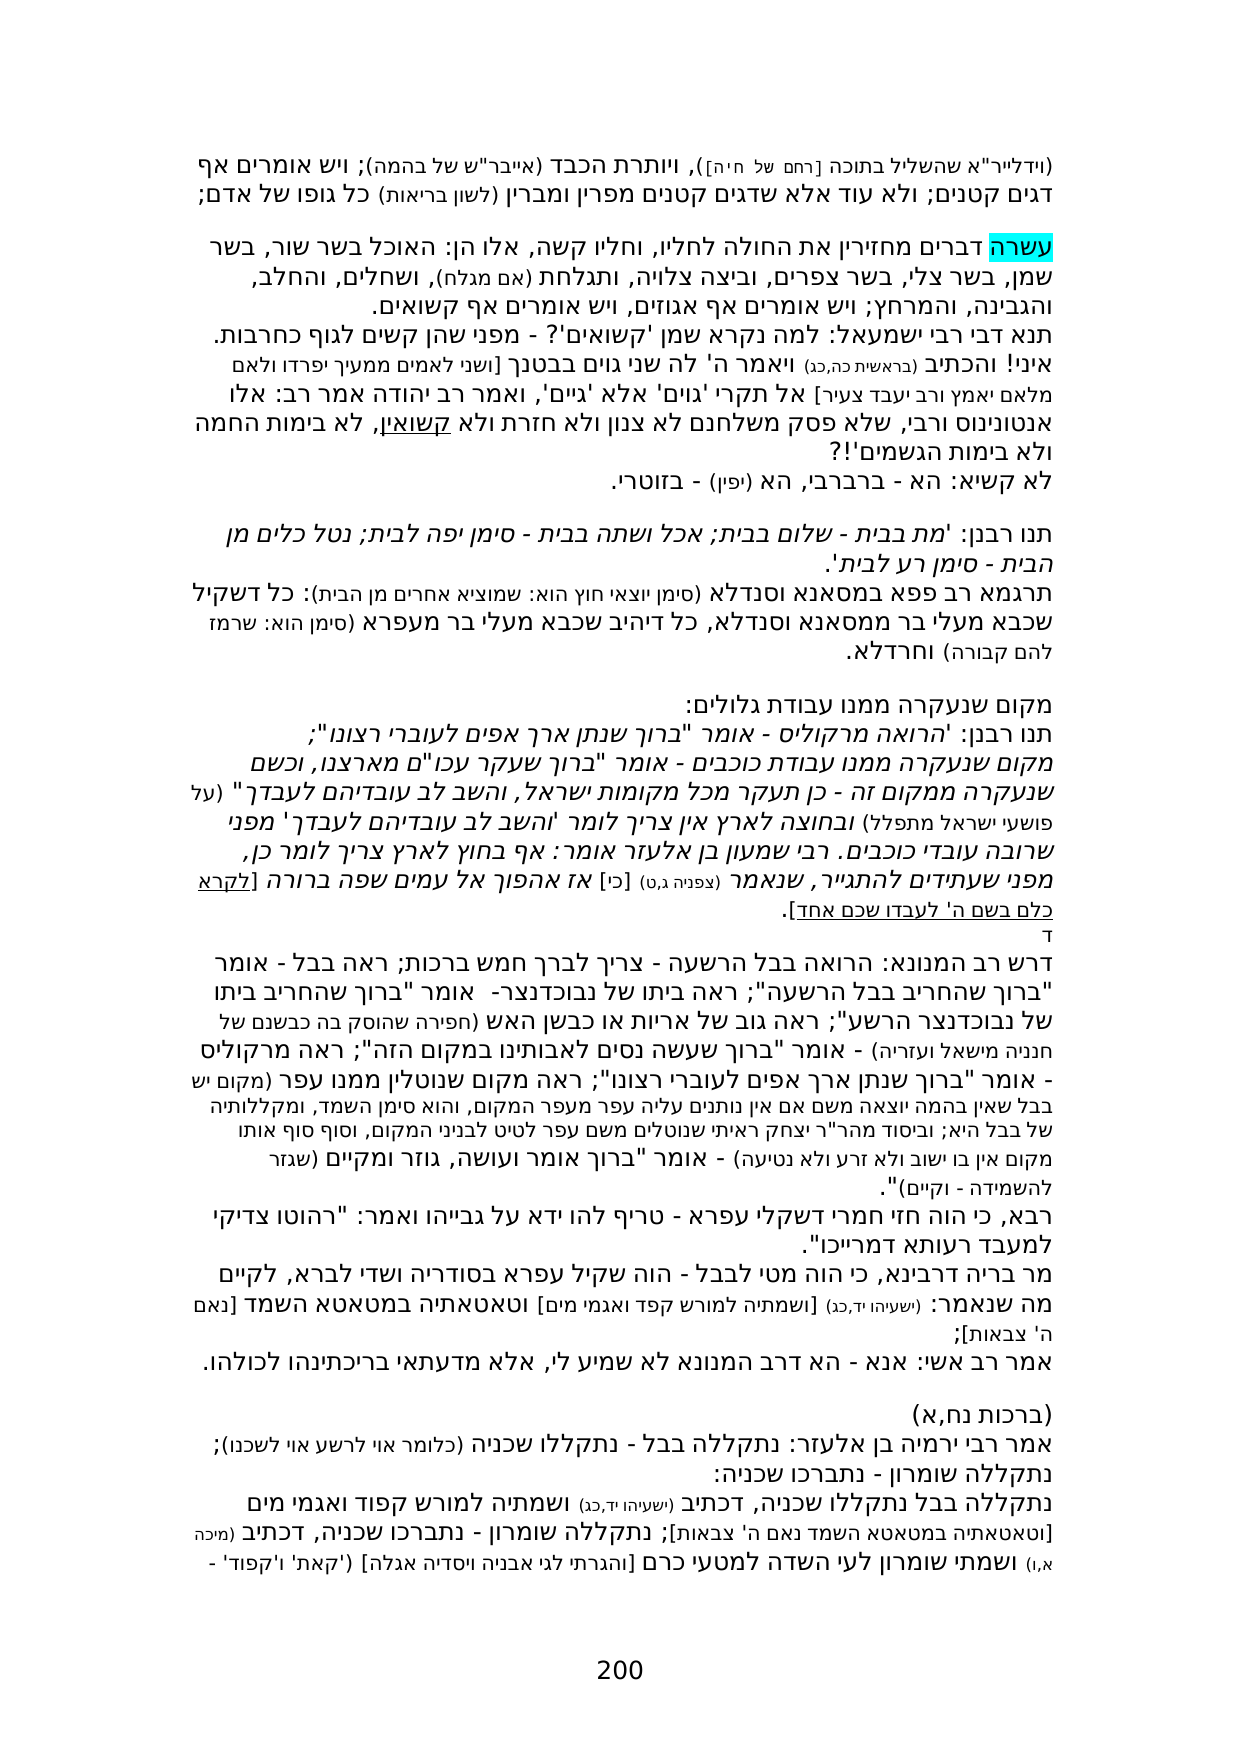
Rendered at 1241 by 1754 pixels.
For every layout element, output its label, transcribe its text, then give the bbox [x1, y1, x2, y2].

text דרש רב המנונא: הרואה בבל הרשעה - צריך לברך חמש ברכות; ראה בבל - אומר "ברוך שהחריב בבל הרשעה"; ראה ביתו של נבוכדנצר- אומר "ברוך שהחריב ביתו של נבוכדנצר הרשע"; ראה גוב של אריות או כבשן האש (חפירה שהוסק בה כבשנם של חנניה מישאל ועזריה) - אומר "ברוך שעשה נסים לאבותינו במקום הזה"; ראה מרקוליס - אומר "ברוך שנתן ארך אפים לעוברי רצונו"; ראה מקום שנוטלין ממנו עפר (מקום יש בבל שאין בהמה יוצאה משם אם אין נותנים עליה עפר מעפר המקום, והוא סימן השמד, ומקללותיה של בבל היא; וביסוד מהר"ר יצחק ראיתי שנוטלים משם עפר לטיט לבניני המקום, וסוף סוף אותו מקום אין בו ישוב ולא זרע ולא נטיעה) - אומר "ברוך אומר ועושה, גוזר ומקיים (שגזר להשמידה - וקיים)". [187, 948, 1053, 1201]
text איני! והכתיב (בראשית כה,כג) ויאמר ה' לה שני גוים בבטנך [ושני לאמים ממעיך יפרדו ולאם מלאם יאמץ ורב יעבד צעיר] אל תקרי 'גוים' אלא 'גיים', ואמר רב יהודה אמר רב: אלו אנטונינוס ורבי, שלא פסק משלחנם לא צנון ולא חזרת ולא קשואין, לא בימות החמה ולא בימות הגשמים'!? [187, 349, 1053, 466]
text (ברכות נח,א) [187, 1401, 1053, 1430]
text רבא, כי הוה חזי חמרי דשקלי עפרא - טריף להו ידא על גבייהו ואמר: "רהוטו צדיקי למעבד רעותא דמרייכו". [187, 1201, 1053, 1260]
text תנו רבנן: 'הרואה מרקוליס - אומר "ברוך שנתן ארך אפים לעוברי רצונו"; [187, 719, 1053, 748]
text נתקללה בבל נתקללו שכניה, דכתיב (ישעיהו יד,כג) ושמתיה למורש קפוד ואגמי מים [וטאטאתיה במטאטא השמד נאם ה' צבאות]; נתקללה שומרון - נתברכו שכניה, דכתיב (מיכה א,ו) ושמתי שומרון לעי השדה למטעי כרם [והגרתי לגי אבניה ויסדיה אגלה] ('קאת' ו'קפוד' [187, 1488, 1053, 1576]
text מר בריה דרבינא, כי הוה מטי לבבל - הוה שקיל עפרא בסודריה ושדי לברא, לקיים מה שנאמר: (ישעיהו יד,כג) [ושמתיה למורש קפד ואגמי מים] וטאטאתיה במטאטא השמד [נאם ה' צבאות]; [187, 1260, 1053, 1347]
text מקום שנעקרה ממנו עבודת כוכבים - אומר "ברוך שעקר עכו"ם מארצנו, וכשם שנעקרה ממקום זה - כן תעקר מכל מקומות ישראל, והשב לב עובדיהם לעבדך" (על פושעי ישראל מתפלל) ובחוצה לארץ אין צריך לומר 'והשב לב עובדיהם לעבדך' מפני שרובה עובדי כוכבים. רבי שמעון בן אלעזר אומר: אף בחוץ לארץ צריך לומר כן, מפני שעתידים להתגייר, שנאמר (צפניה ג,ט) [כי] אז אהפוך אל עמים שפה ברורה [לקרא כלם בשם ה' לעבדו שכם אחד]. [187, 748, 1053, 923]
text תנא דבי רבי ישמעאל: למה נקרא שמן 'קשואים'? - מפני שהן קשים לגוף כחרבות. [187, 320, 1053, 349]
text תרגמא רב פפא במסאנא וסנדלא (סימן יוצאי חוץ הוא: שמוציא אחרים מן הבית): כל דשקיל שכבא מעלי בר ממסאנא וסנדלא, כל דיהיב שכבא מעלי בר מעפרא (סימן הוא: שרמז להם קבורה) וחרדלא. [187, 578, 1053, 666]
text ד [187, 923, 1053, 948]
text אמר רבי ירמיה בן אלעזר: נתקללה בבל - נתקללו שכניה (כלומר אוי לרשע אוי לשכנו); נתקללה שומרון - נתברכו שכניה: [187, 1430, 1053, 1488]
text מקום שנעקרה ממנו עבודת גלולים: [187, 690, 1053, 719]
text עשרה דברים מחזירין את החולה לחליו, וחליו קשה, אלו הן: האוכל בשר שור, בשר שמן, בשר צלי, בשר צפרים, וביצה צלויה, ותגלחת (אם מגלח), ושחלים, והחלב, והגבינה, והמרחץ; ויש אומרים אף אגוזים, ויש אומרים אף קשואים. [187, 233, 1053, 320]
text תנו רבנן: 'מת בבית - שלום בבית; אכל ושתה בבית - סימן יפה לבית; נטל כלים מן הבית - סימן רע לבית'. [187, 520, 1053, 578]
text לא קשיא: הא - ברברבי, הא (יפין) - בזוטרי. [187, 466, 1053, 496]
text אמר רב אשי: אנא - הא דרב המנונא לא שמיע לי, אלא מדעתאי בריכתינהו לכולהו. [187, 1347, 1053, 1376]
text (וידלייר"א שהשליל בתוכה [רחם של חיה]), ויותרת הכבד (אייבר"ש של בהמה); ויש אומרים אף דגים קטנים; ולא עוד אלא שדגים קטנים מפרין ומברין (לשון בריאות) כל גופו של אדם; [187, 150, 1053, 208]
